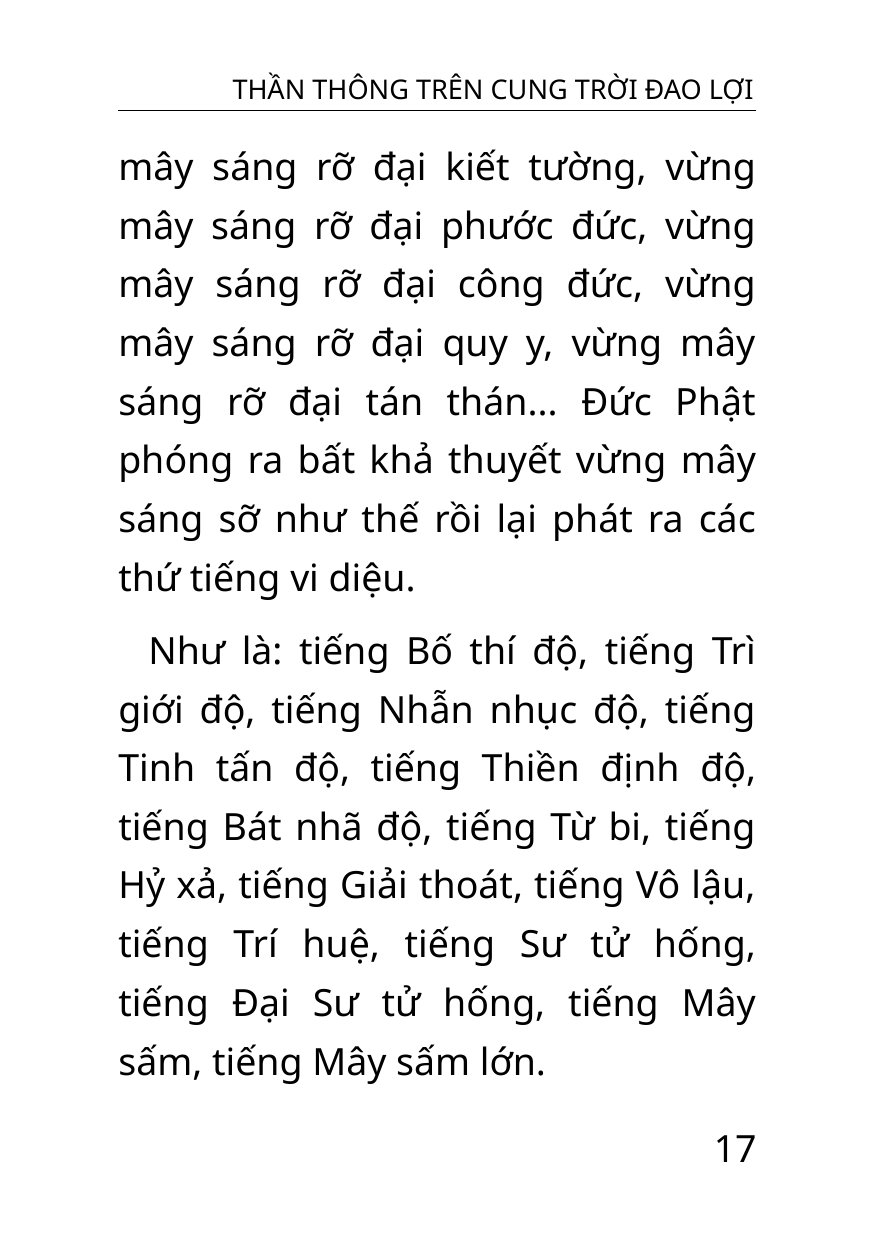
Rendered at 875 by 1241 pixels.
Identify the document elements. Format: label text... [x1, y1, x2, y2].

text mây sáng rỡ đại kiết tường, vừng mây sáng rỡ đại phước đức, vừng mây sáng rỡ đại công đức, vừng mây sáng rỡ đại quy y, vừng mây sáng rỡ đại tán thán... Đức Phật phóng ra bất khả thuyết vừng mây sáng sỡ như thế rồi lại phát ra các thứ tiếng vi diệu. [118, 141, 756, 602]
text Như là: tiếng Bố thí độ, tiếng Trì giới độ, tiếng Nhẫn nhục độ, tiếng Tinh tấn độ, tiếng Thiền định độ, tiếng Bát nhã độ, tiếng Từ bi, tiếng Hỷ xả, tiếng Giải thoát, tiếng Vô lậu, tiếng Trí huệ, tiếng Sư tử hống, tiếng Đại Sư tử hống, tiếng Mây sấm, tiếng Mây sấm lớn. [118, 624, 756, 1086]
